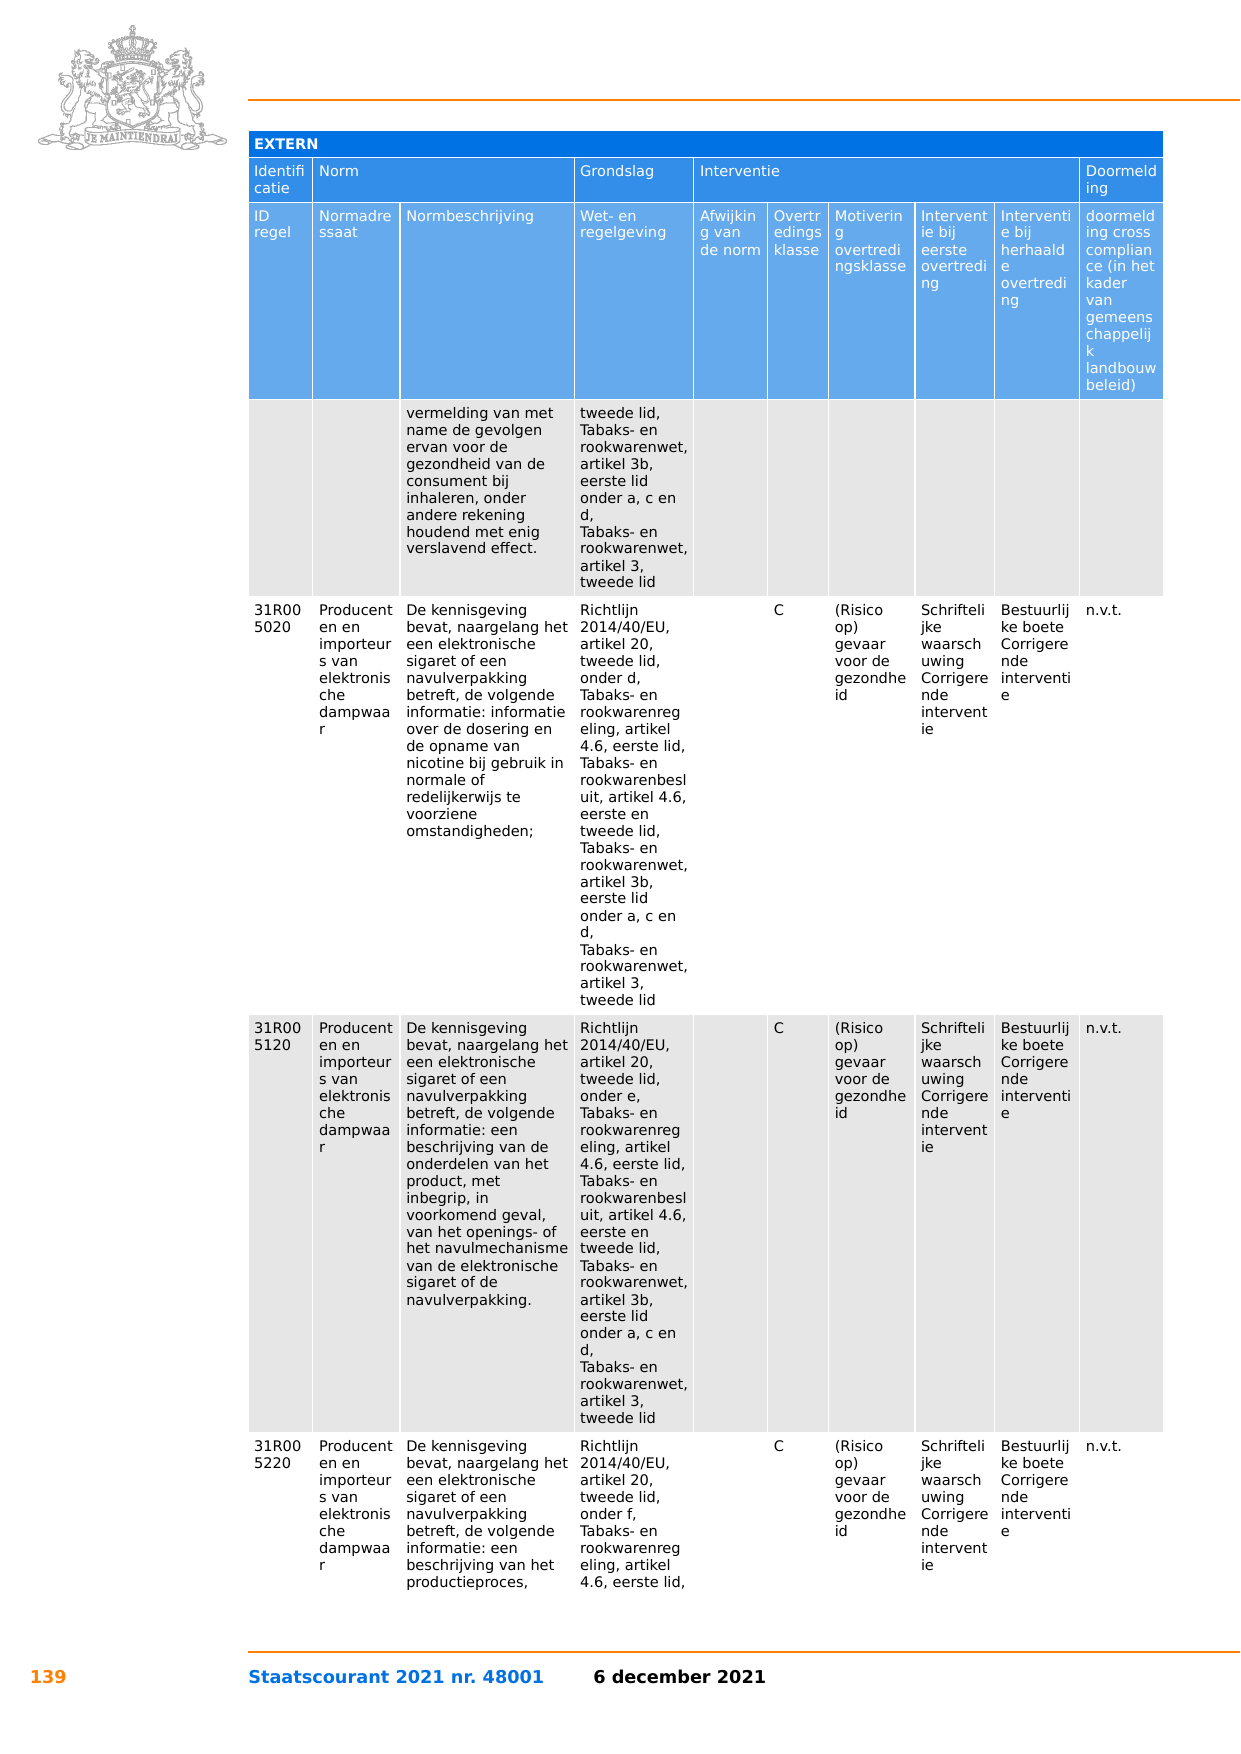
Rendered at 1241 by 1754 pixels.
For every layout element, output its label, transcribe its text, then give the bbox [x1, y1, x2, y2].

table_cell [829, 400, 914, 596]
table_cell Interventie bij eerste overtreding [916, 203, 994, 399]
table_cell Producenten en importeurs van elektronische dampwaar [313, 1015, 399, 1432]
table_cell Interventie bij herhaalde overtreding [995, 203, 1079, 399]
table_cell [1080, 400, 1163, 596]
table_cell [995, 400, 1079, 596]
table_cell Grondslag [575, 158, 693, 202]
table_cell Producenten en importeurs van elektronische dampwaar [313, 597, 399, 1014]
table_cell (Risico op) gevaar voor de gezondheid [829, 1015, 914, 1432]
table_cell [694, 597, 767, 1014]
table_cell Interventie [694, 158, 1079, 202]
table_cell n.v.t. [1080, 1433, 1163, 1595]
table_cell C [768, 1433, 828, 1595]
table_cell [313, 400, 399, 596]
table_cell vermelding van met name de gevolgen ervan voor de gezondheid van de consument bij inhaleren, onder andere rekening houdend met enig verslavend effect. [401, 400, 574, 596]
table_cell (Risico op) gevaar voor de gezondheid [829, 1433, 914, 1595]
table_cell De kennisgeving bevat, naargelang het een elektronische sigaret of een navulverpakking betreft, de volgende informatie: informatie over de dosering en de opname van nicotine bij gebruik in normale of redelijkerwijs te voorziene omstandigheden; [401, 597, 574, 1014]
table_cell 31R005120 [249, 1015, 312, 1432]
table_cell Doormelding [1080, 158, 1163, 202]
table_cell Normbeschrijving [401, 203, 574, 399]
table_cell Afwijking van de norm [694, 203, 767, 399]
table_cell Richtlijn 2014/40/EU, artikel 20, tweede lid, onder e, Tabaks- en rookwarenregeling, artikel 4.6, eerste lid, Tabaks- en rookwarenbesluit, artikel 4.6, eerste en tweede lid, Tabaks- en rookwarenwet, artikel 3b, eerste lid onder a, c en d, Tabaks- en rookwarenwet, artikel 3, tweede lid [575, 1015, 693, 1432]
table_cell Bestuurlijke boete Corrigerende interventie [995, 1433, 1079, 1595]
table_cell Richtlijn 2014/40/EU, artikel 20, tweede lid, onder f, Tabaks- en rookwarenregeling, artikel 4.6, eerste lid, [575, 1433, 693, 1595]
table_cell doormelding cross compliance (in het kader van gemeenschappelijk landbouwbeleid) [1080, 203, 1163, 399]
table_cell (Risico op) gevaar voor de gezondheid [829, 597, 914, 1014]
table_cell De kennisgeving bevat, naargelang het een elektronische sigaret of een navulverpakking betreft, de volgende informatie: een beschrijving van de onderdelen van het product, met inbegrip, in voorkomend geval, van het openings- of het navulmechanisme van de elektronische sigaret of de navulverpakking. [401, 1015, 574, 1432]
table_cell [694, 1015, 767, 1432]
table_cell n.v.t. [1080, 597, 1163, 1014]
table_cell n.v.t. [1080, 1015, 1163, 1432]
table_cell Schriftelijke waarschuwing Corrigerende interventie [916, 597, 994, 1014]
table_cell Schriftelijke waarschuwing Corrigerende interventie [916, 1433, 994, 1595]
table_cell Norm [313, 158, 574, 202]
table_cell Wet- en regelgeving [575, 203, 693, 399]
table_cell Normadressaat [313, 203, 399, 399]
table_cell Motivering overtredingsklasse [829, 203, 914, 399]
table_cell Overtredingsklasse [768, 203, 828, 399]
table_cell [694, 400, 767, 596]
table_cell [768, 400, 828, 596]
table_cell Identificatie [249, 158, 312, 202]
table_cell De kennisgeving bevat, naargelang het een elektronische sigaret of een navulverpakking betreft, de volgende informatie: een beschrijving van het productieproces, [401, 1433, 574, 1595]
table_cell [916, 400, 994, 596]
picture [38, 25, 227, 150]
table_cell [694, 1433, 767, 1595]
table_cell C [768, 597, 828, 1014]
table_cell Richtlijn 2014/40/EU, artikel 20, tweede lid, onder d, Tabaks- en rookwarenregeling, artikel 4.6, eerste lid, Tabaks- en rookwarenbesluit, artikel 4.6, eerste en tweede lid, Tabaks- en rookwarenwet, artikel 3b, eerste lid onder a, c en d, Tabaks- en rookwarenwet, artikel 3, tweede lid [575, 597, 693, 1014]
table_cell Producenten en importeurs van elektronische dampwaar [313, 1433, 399, 1595]
table_cell 31R005020 [249, 597, 312, 1014]
table_cell Schriftelijke waarschuwing Corrigerende interventie [916, 1015, 994, 1432]
table_cell 31R005220 [249, 1433, 312, 1595]
table_cell tweede lid, Tabaks- en rookwarenwet, artikel 3b, eerste lid onder a, c en d, Tabaks- en rookwarenwet, artikel 3, tweede lid [575, 400, 693, 596]
table_cell ID regel [249, 203, 312, 399]
table_header EXTERN [249, 131, 1163, 157]
table_cell C [768, 1015, 828, 1432]
table_cell Bestuurlijke boete Corrigerende interventie [995, 1015, 1079, 1432]
table_cell Bestuurlijke boete Corrigerende interventie [995, 597, 1079, 1014]
table_cell [249, 400, 312, 596]
